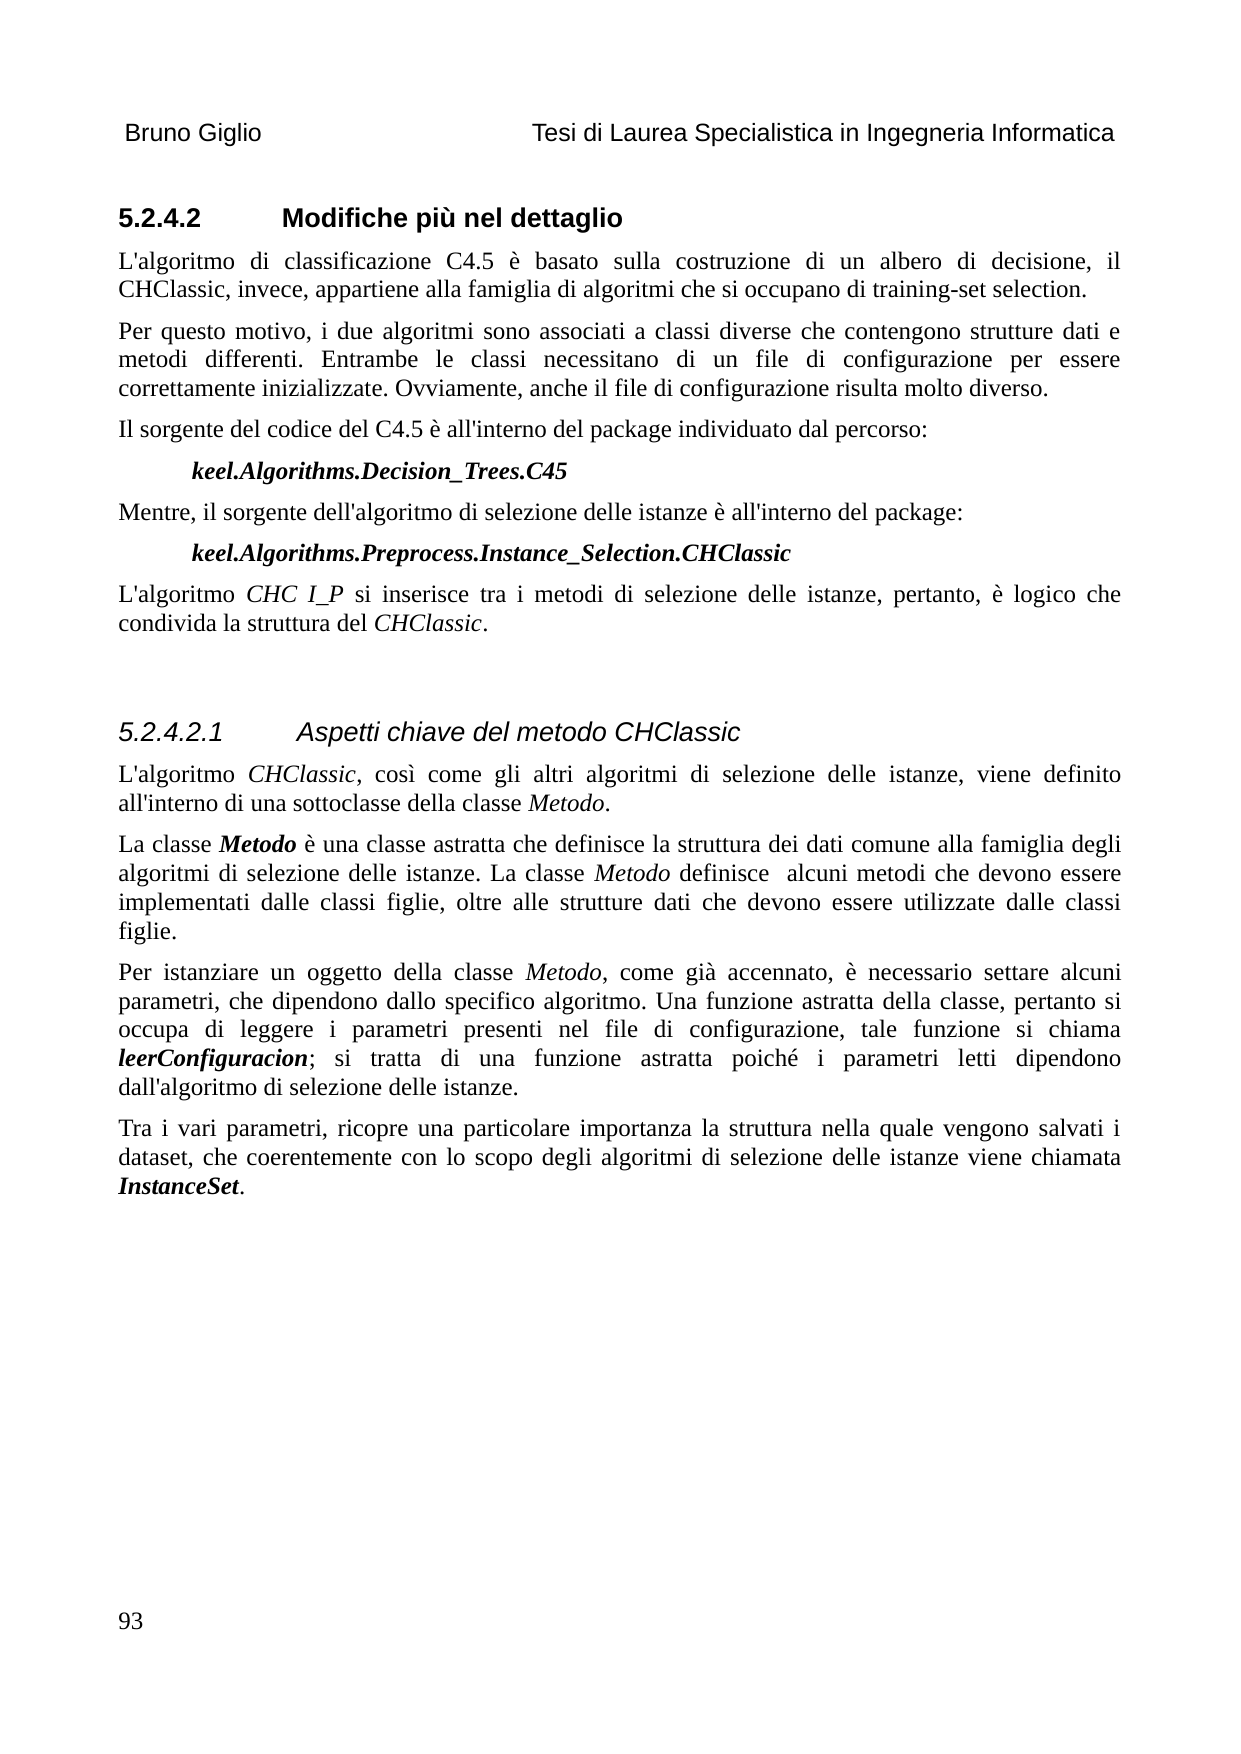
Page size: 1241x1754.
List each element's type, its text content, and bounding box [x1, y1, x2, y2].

text Mentre, il sorgente dell'algoritmo di selezione delle istanze è all'interno del package: [118, 497, 1122, 526]
text keel.Algorithms.Decision_Trees.C45 [118, 456, 1122, 484]
text Il sorgente del codice del C4.5 è all'interno del package individuato dal percorso: [118, 414, 1122, 443]
text La classe Metodo è una classe astratta che definisce la struttura dei dati comune alla famiglia degli algoritmi di selezione delle istanze. La classe Metodo definisce alcuni metodi che devono essere implementati dalle classi figlie, oltre alle strutture dati che devono essere utilizzate dalle classi figlie. [118, 829, 1122, 944]
text Per istanziare un oggetto della classe Metodo, come già accennato, è necessario settare alcuni parametri, che dipendono dallo specifico algoritmo. Una funzione astratta della classe, pertanto si occupa di leggere i parametri presenti nel file di configurazione, tale funzione si chiama leerConfiguracion; si tratta di una funzione astratta poiché i parametri letti dipendono dall'algoritmo di selezione delle istanze. [118, 957, 1122, 1101]
text keel.Algorithms.Preprocess.Instance_Selection.CHClassic [118, 538, 1122, 567]
subtitle Modifiche più nel dettaglio [118, 202, 1122, 233]
text L'algoritmo di classificazione C4.5 è basato sulla costruzione di un albero di decisione, il CHClassic, invece, appartiene alla famiglia di algoritmi che si occupano di training-set selection. [118, 246, 1122, 303]
subtitle Aspetti chiave del metodo CHClassic [118, 716, 1122, 747]
text L'algoritmo CHC I_P si inserisce tra i metodi di selezione delle istanze, pertanto, è logico che condivida la struttura del CHClassic. [118, 579, 1122, 637]
text L'algoritmo CHClassic, così come gli altri algoritmi di selezione delle istanze, viene definito all'interno di una sottoclasse della classe Metodo. [118, 759, 1122, 817]
text Per questo motivo, i due algoritmi sono associati a classi diverse che contengono strutture dati e metodi differenti. Entrambe le classi necessitano di un file di configurazione per essere correttamente inizializzate. Ovviamente, anche il file di configurazione risulta molto diverso. [118, 316, 1122, 402]
text Tra i vari parametri, ricopre una particolare importanza la struttura nella quale vengono salvati i dataset, che coerentemente con lo scopo degli algoritmi di selezione delle istanze viene chiamata InstanceSet. [118, 1113, 1122, 1199]
